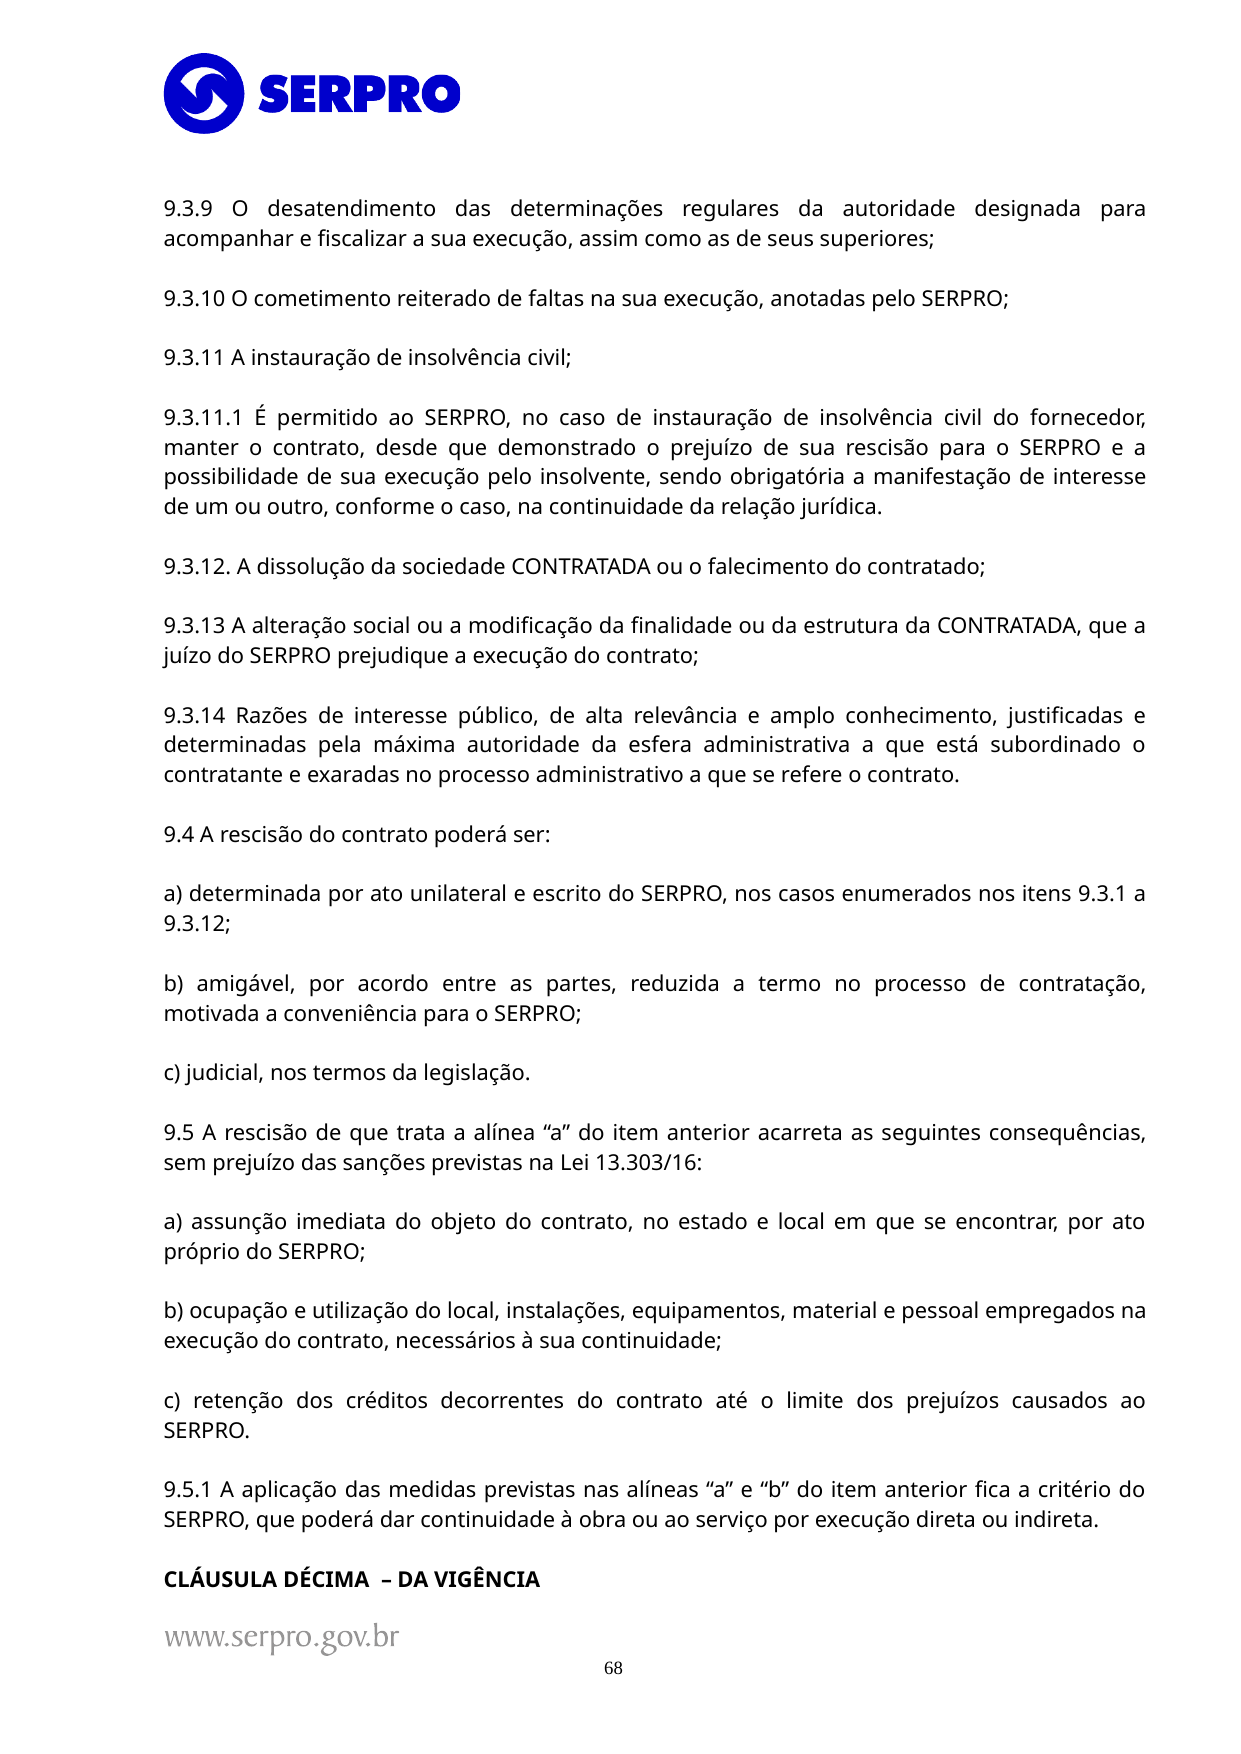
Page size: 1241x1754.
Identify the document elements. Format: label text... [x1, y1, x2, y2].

text 9.5 A rescisão de que trata a alínea “a” do item anterior acarreta as seguintes consequências, sem prejuízo das sanções previstas na Lei 13.303/16: [163, 1117, 1148, 1176]
text 9.5.1 A aplicação das medidas previstas nas alíneas “a” e “b” do item anterior fica a critério do SERPRO, que poderá dar continuidade à obra ou ao serviço por execução direta ou indireta. [163, 1474, 1148, 1534]
text 9.3.11 A instauração de insolvência civil; [163, 342, 1148, 372]
text 9.3.10 O cometimento reiterado de faltas na sua execução, anotadas pelo SERPRO; [163, 282, 1148, 312]
text 9.3.14 Razões de interesse público, de alta relevância e amplo conhecimento, justificadas e determinadas pela máxima autoridade da esfera administrativa a que está subordinado o contratante e exaradas no processo administrativo a que se refere o contrato. [163, 699, 1148, 789]
text b) ocupação e utilização do local, instalações, equipamentos, material e pessoal empregados na execução do contrato, necessários à sua continuidade; [163, 1295, 1148, 1355]
text c) judicial, nos termos da legislação. [163, 1057, 1148, 1087]
text a) determinada por ato unilateral e escrito do SERPRO, nos casos enumerados nos itens 9.3.1 a 9.3.12; [163, 878, 1148, 938]
text 9.3.13 A alteração social ou a modificação da finalidade ou da estrutura da CONTRATADA, que a juízo do SERPRO prejudique a execução do contrato; [163, 610, 1148, 670]
text 9.3.12. A dissolução da sociedade CONTRATADA ou o falecimento do contratado; [163, 551, 1148, 580]
text b) amigável, por acordo entre as partes, reduzida a termo no processo de contratação, motivada a conveniência para o SERPRO; [163, 968, 1148, 1027]
text 9.3.11.1 É permitido ao SERPRO, no caso de instauração de insolvência civil do fornecedor, manter o contrato, desde que demonstrado o prejuízo de sua rescisão para o SERPRO e a possibilidade de sua execução pelo insolvente, sendo obrigatória a manifestação de interesse de um ou outro, conforme o caso, na continuidade da relação jurídica. [163, 402, 1148, 521]
picture [163, 53, 461, 134]
text 9.4 A rescisão do contrato poderá ser: [163, 819, 1148, 848]
text CLÁUSULA DÉCIMA – DA VIGÊNCIA [163, 1563, 1148, 1593]
text a) assunção imediata do objeto do contrato, no estado e local em que se encontrar, por ato próprio do SERPRO; [163, 1206, 1148, 1266]
text c) retenção dos créditos decorrentes do contrato até o limite dos prejuízos causados ao SERPRO. [163, 1385, 1148, 1444]
text 9.3.9 O desatendimento das determinações regulares da autoridade designada para acompanhar e fiscalizar a sua execução, assim como as de seus superiores; [163, 193, 1148, 253]
